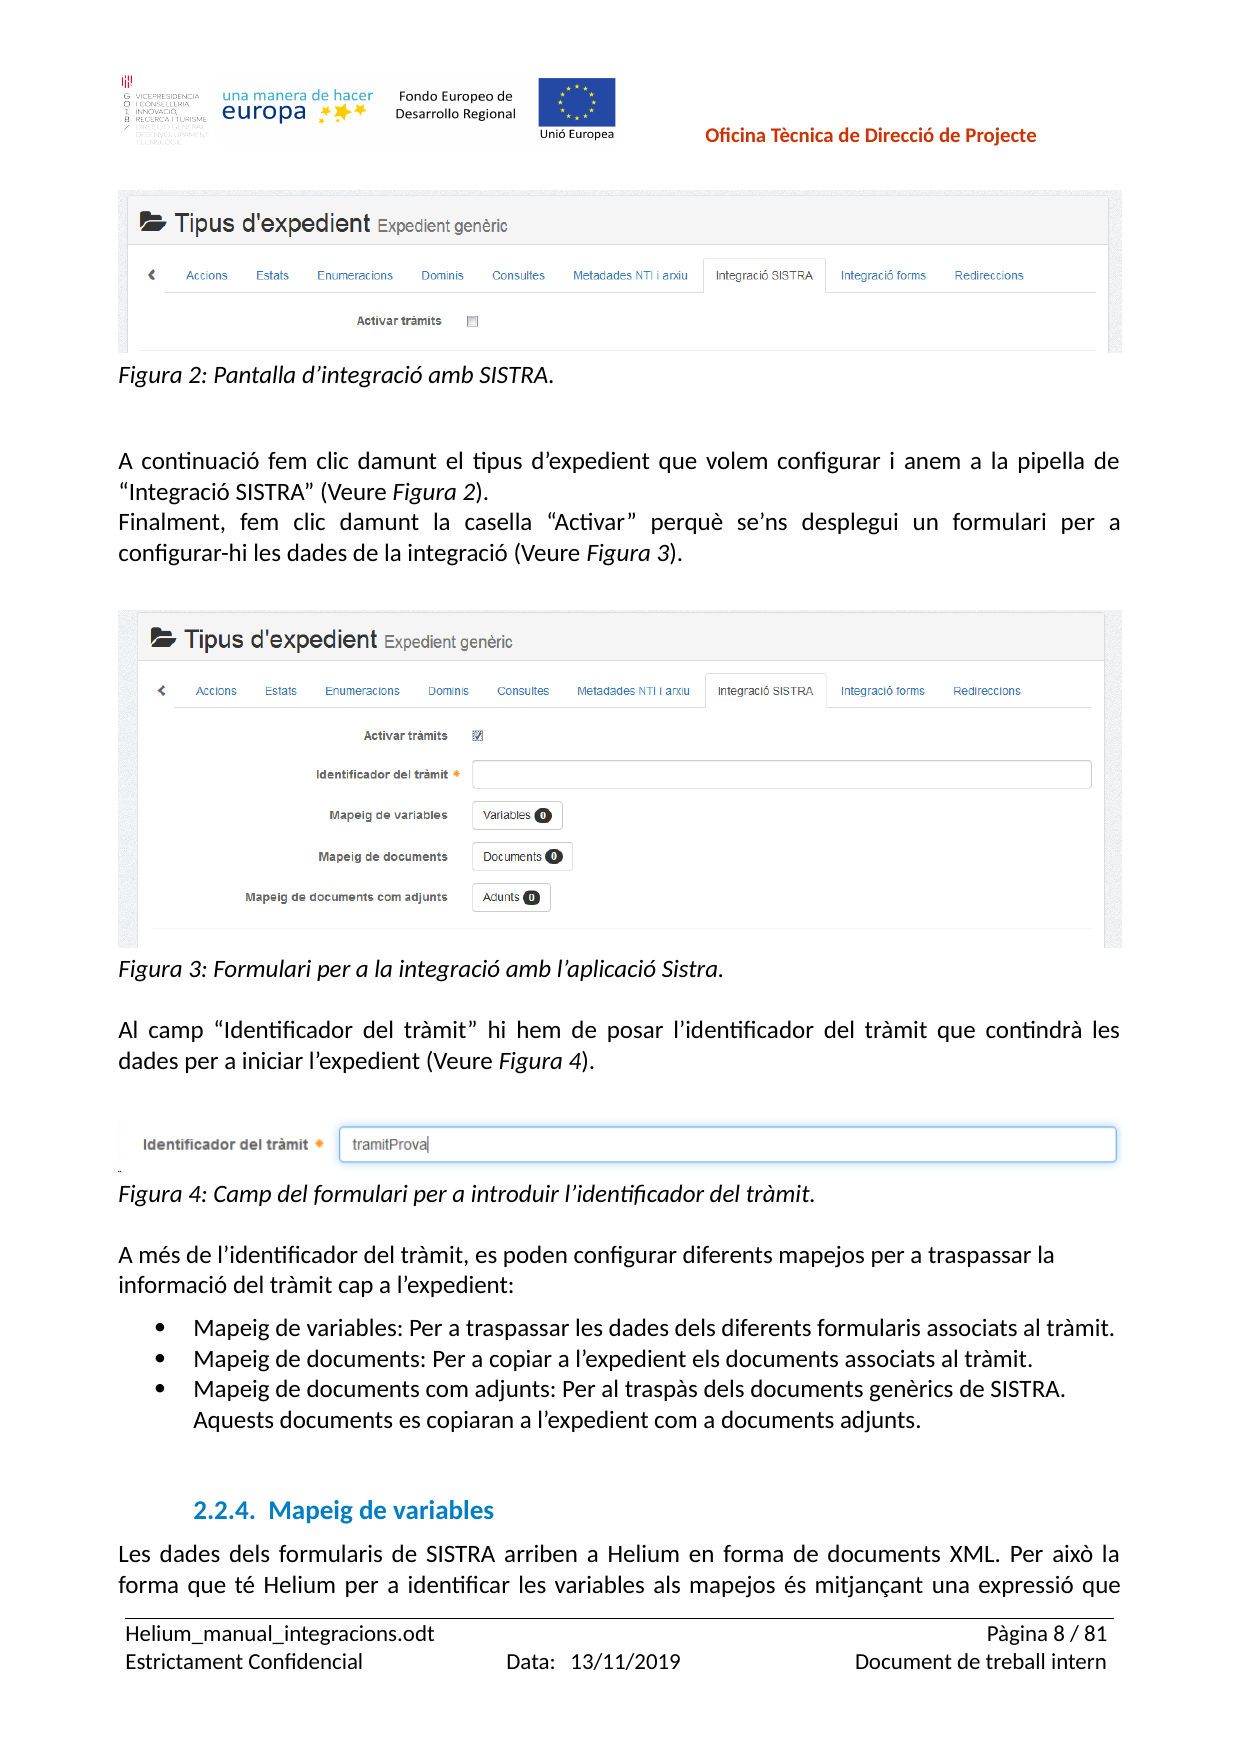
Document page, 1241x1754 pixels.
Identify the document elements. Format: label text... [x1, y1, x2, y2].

picture [219, 73, 621, 147]
text Finalment, fem clic damunt la casella “Activar” perquè se’ns desplegui un formulari per a configurar-hi les dades de la integració (Veure Figura 3). [118, 506, 1122, 567]
picture [118, 610, 1123, 948]
text Figura 3: Formulari per a la integració amb l’aplicació Sistra. [118, 948, 1122, 984]
list Mapeig de documents: Per a copiar a l’expedient els documents associats al tràmit. [156, 1343, 1122, 1373]
text Figura 2: Pantalla d’integració amb SISTRA. [118, 353, 1122, 390]
picture [118, 190, 1123, 353]
list Mapeig de variables: Per a traspassar les dades dels diferents formularis associats al tràmit. [156, 1312, 1122, 1343]
subtitle Mapeig de variables [193, 1493, 1122, 1526]
text Al camp “Identificador del tràmit” hi hem de posar l’identificador del tràmit que contindrà les dades per a iniciar l’expedient (Veure Figura 4). [118, 1015, 1122, 1076]
picture [118, 1118, 1123, 1172]
list Mapeig de documents com adjunts: Per al traspàs dels documents genèrics de SISTRA. Aquests documents es copiaran a l’expedient com a documents adjunts. [156, 1373, 1122, 1434]
text Figura 4: Camp del formulari per a introduir l’identificador del tràmit. [118, 1172, 1122, 1208]
text A continuació fem clic damunt el tipus d’expedient que volem configurar i anem a la pipella de “Integració SISTRA” (Veure Figura 2). [118, 390, 1122, 506]
text A més de l’identificador del tràmit, es poden configurar diferents mapejos per a traspassar la informació del tràmit cap a l’expedient: [118, 1239, 1122, 1300]
text Les dades dels formularis de SISTRA arriben a Helium en forma de documents XML. Per això la forma que té Helium per a identificar les variables als mapejos és mitjançant una expressió que [118, 1538, 1122, 1599]
text [118, 178, 1122, 190]
picture [118, 73, 213, 147]
